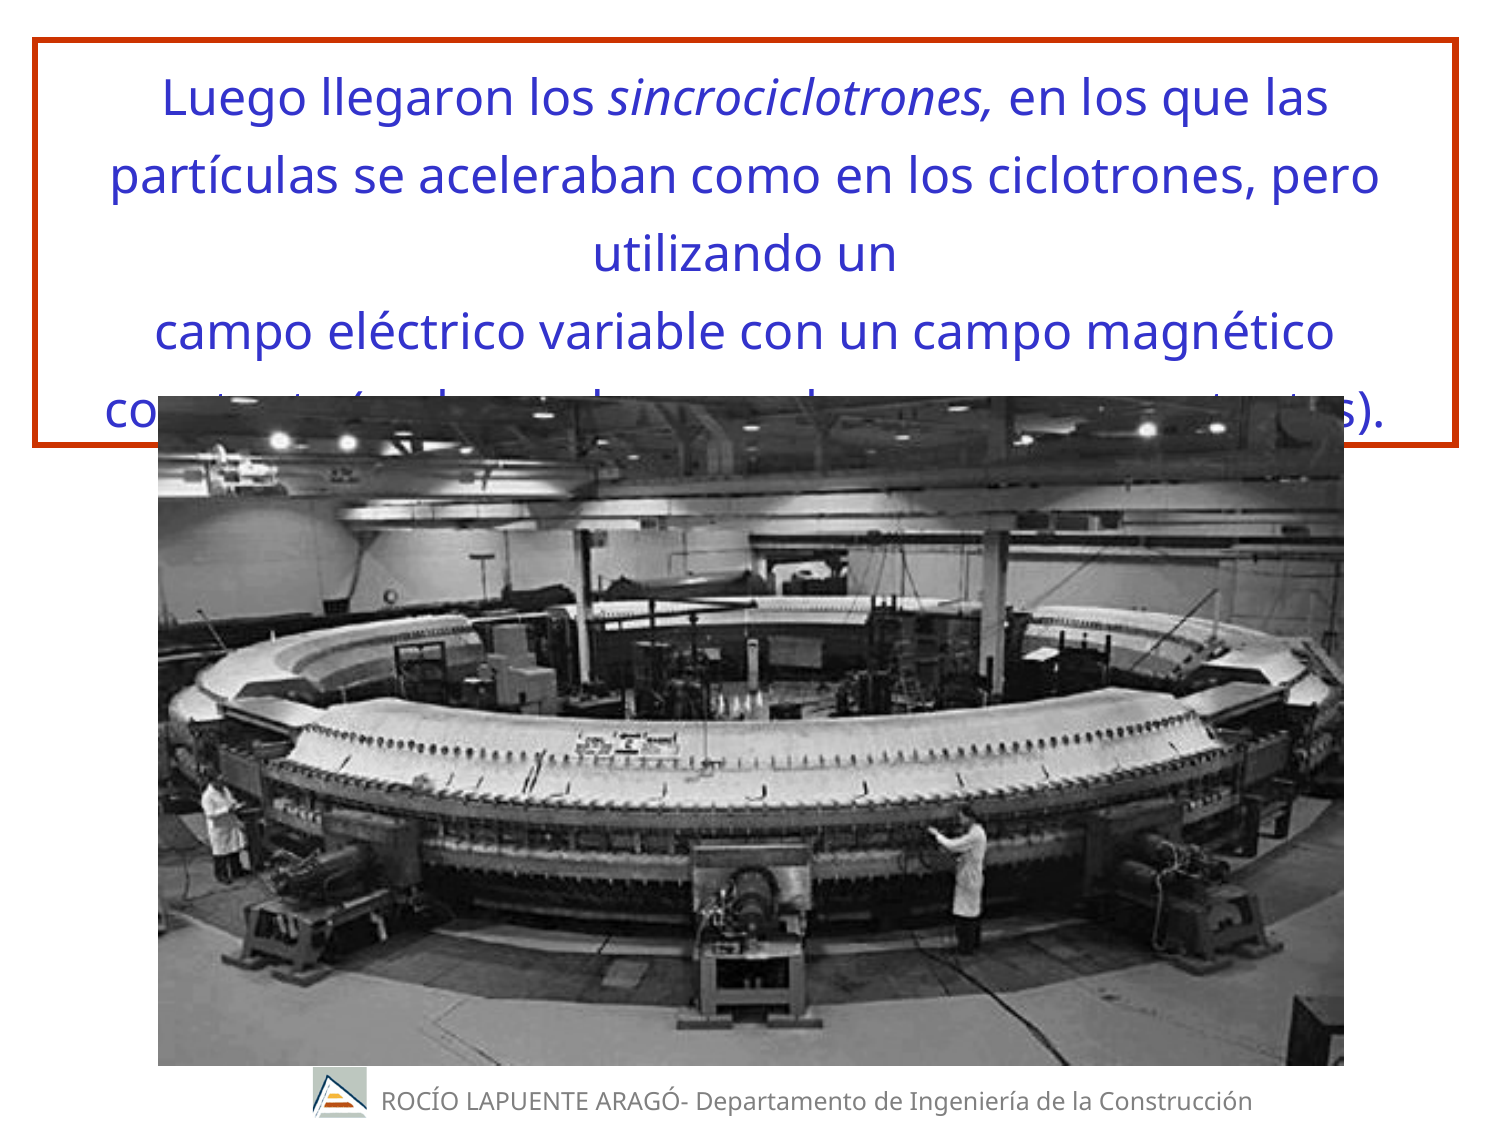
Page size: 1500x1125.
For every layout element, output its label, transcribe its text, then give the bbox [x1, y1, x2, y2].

picture [158, 396, 1344, 1066]
text_box Luego llegaron los sincrociclotrones, en los que las partículas se aceleraban como en los ciclotrones, pero utilizando un campo eléctrico variable con un campo magnético constante (en lugar de ser ambos campos constantes). [35, 39, 1456, 446]
